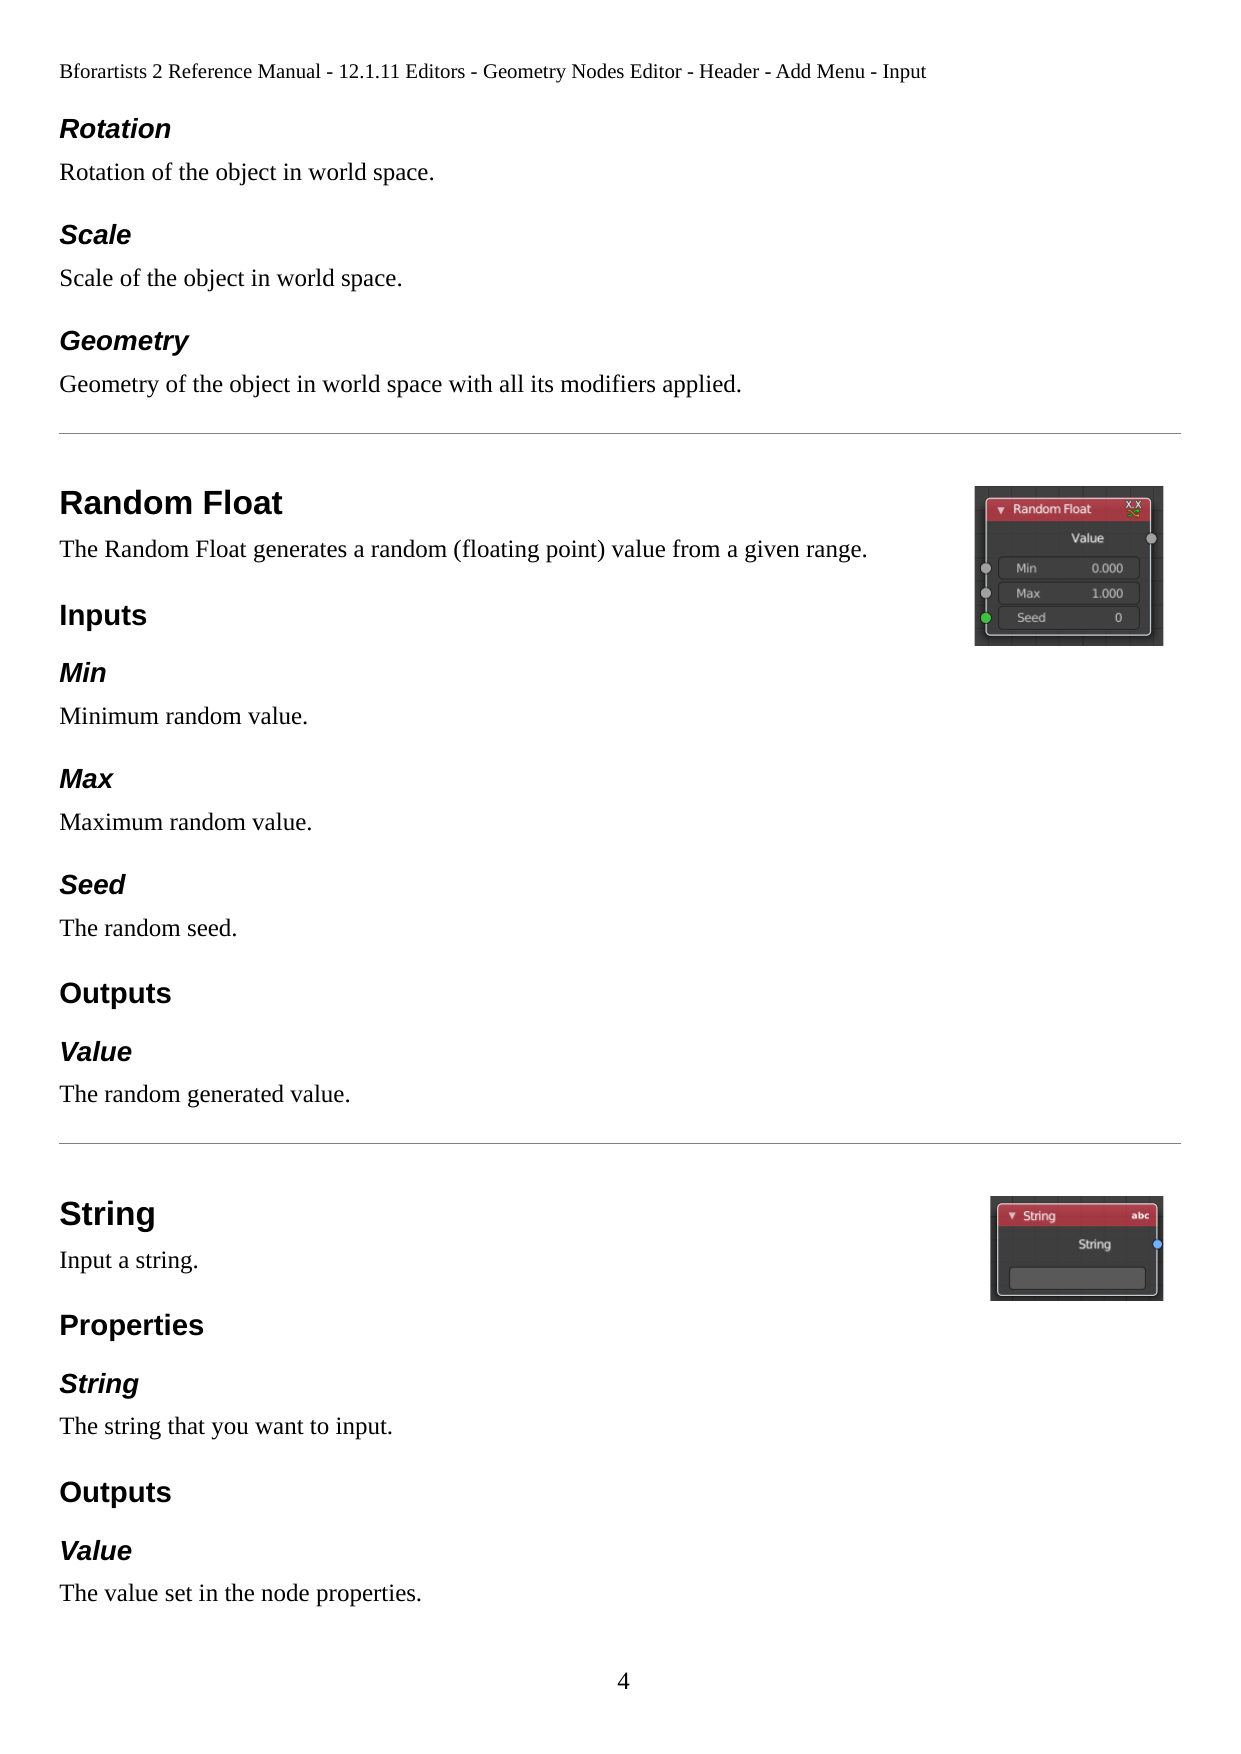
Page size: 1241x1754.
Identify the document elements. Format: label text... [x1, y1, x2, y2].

picture [990, 1196, 1164, 1301]
subtitle Inputs [59, 598, 974, 631]
subtitle String [59, 1193, 1181, 1232]
subtitle Outputs [59, 976, 1181, 1010]
text The Random Float generates a random (floating point) value from a given range. [59, 534, 974, 563]
text Maximum random value. [59, 807, 1181, 836]
subtitle Random Float [59, 483, 1181, 522]
subtitle Geometry [59, 324, 1181, 356]
subtitle Value [59, 1534, 1181, 1566]
text Minimum random value. [59, 701, 1181, 729]
subtitle Rotation [59, 113, 1181, 144]
text The random generated value. [59, 1079, 1181, 1108]
picture [974, 486, 1164, 646]
subtitle Properties [59, 1308, 1181, 1342]
text Rotation of the object in world space. [59, 157, 1181, 186]
subtitle Max [59, 762, 1181, 794]
subtitle Seed [59, 868, 1181, 900]
text The value set in the node properties. [59, 1578, 1181, 1607]
subtitle [1164, 598, 1181, 631]
subtitle Min [59, 656, 1181, 688]
text Input a string. [59, 1245, 990, 1273]
text [1164, 1245, 1181, 1273]
subtitle String [59, 1367, 1181, 1399]
subtitle Outputs [59, 1475, 1181, 1509]
text The random seed. [59, 913, 1181, 941]
subtitle Value [59, 1035, 1181, 1067]
text Geometry of the object in world space with all its modifiers applied. [59, 369, 1181, 398]
text Scale of the object in world space. [59, 263, 1181, 292]
text The string that you want to input. [59, 1411, 1181, 1440]
subtitle Scale [59, 218, 1181, 250]
